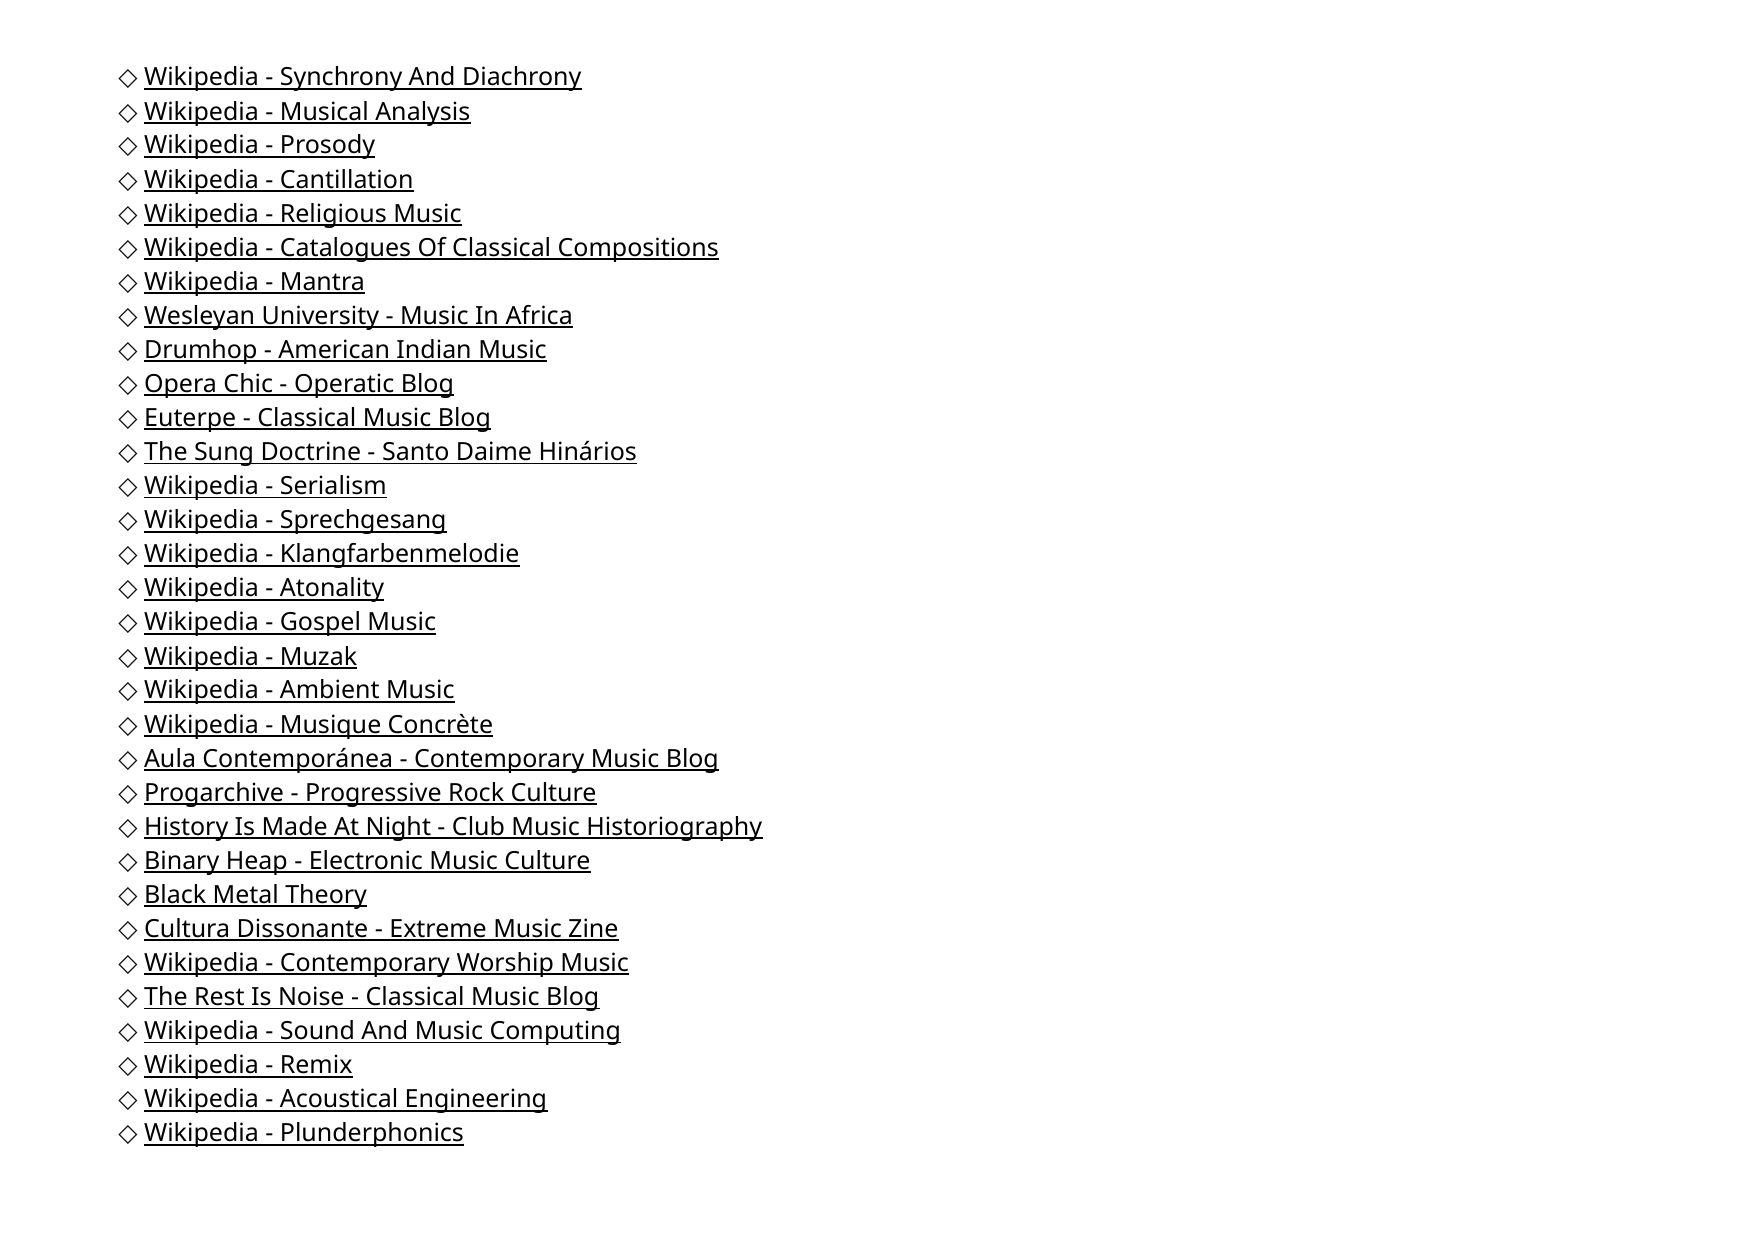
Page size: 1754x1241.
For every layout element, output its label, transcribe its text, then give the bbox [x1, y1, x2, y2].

text ◇ Wesleyan University - Music In Africa [118, 297, 1695, 332]
text ◇ Wikipedia - Mantra [118, 263, 1695, 297]
text ◇ The Rest Is Noise - Classical Music Blog [118, 979, 1695, 1013]
text ◇ Binary Heap - Electronic Music Culture [118, 842, 1695, 877]
text ◇ Wikipedia - Contemporary Worship Music [118, 945, 1695, 979]
text ◇ Wikipedia - Plunderphonics [118, 1115, 1695, 1149]
text ◇ Wikipedia - Acoustical Engineering [118, 1081, 1695, 1115]
text ◇ Wikipedia - Atonality [118, 570, 1695, 604]
text ◇ Progarchive - Progressive Rock Culture [118, 774, 1695, 808]
text ◇ Wikipedia - Serialism [118, 468, 1695, 502]
text ◇ Wikipedia - Musical Analysis [118, 93, 1695, 127]
text ◇ Wikipedia - Remix [118, 1047, 1695, 1081]
text ◇ Wikipedia - Synchrony And Diachrony [118, 59, 1695, 93]
text ◇ Cultura Dissonante - Extreme Music Zine [118, 911, 1695, 945]
text ◇ Wikipedia - Muzak [118, 638, 1695, 672]
text ◇ Wikipedia - Musique Concrète [118, 706, 1695, 740]
text ◇ Wikipedia - Religious Music [118, 195, 1695, 229]
text ◇ Euterpe - Classical Music Blog [118, 400, 1695, 434]
text ◇ Wikipedia - Prosody [118, 127, 1695, 161]
text ◇ History Is Made At Night - Club Music Historiography [118, 808, 1695, 842]
text ◇ Wikipedia - Sound And Music Computing [118, 1013, 1695, 1047]
text ◇ Black Metal Theory [118, 877, 1695, 911]
text ◇ Wikipedia - Sprechgesang [118, 502, 1695, 536]
text ◇ Wikipedia - Ambient Music [118, 672, 1695, 706]
text ◇ Wikipedia - Klangfarbenmelodie [118, 536, 1695, 570]
text ◇ Wikipedia - Catalogues Of Classical Compositions [118, 229, 1695, 263]
text ◇ Drumhop - American Indian Music [118, 332, 1695, 366]
text ◇ Opera Chic - Operatic Blog [118, 366, 1695, 400]
text ◇ Wikipedia - Cantillation [118, 161, 1695, 195]
text ◇ Aula Contemporánea - Contemporary Music Blog [118, 740, 1695, 774]
text ◇ The Sung Doctrine - Santo Daime Hinários [118, 434, 1695, 468]
text ◇ Wikipedia - Gospel Music [118, 604, 1695, 638]
